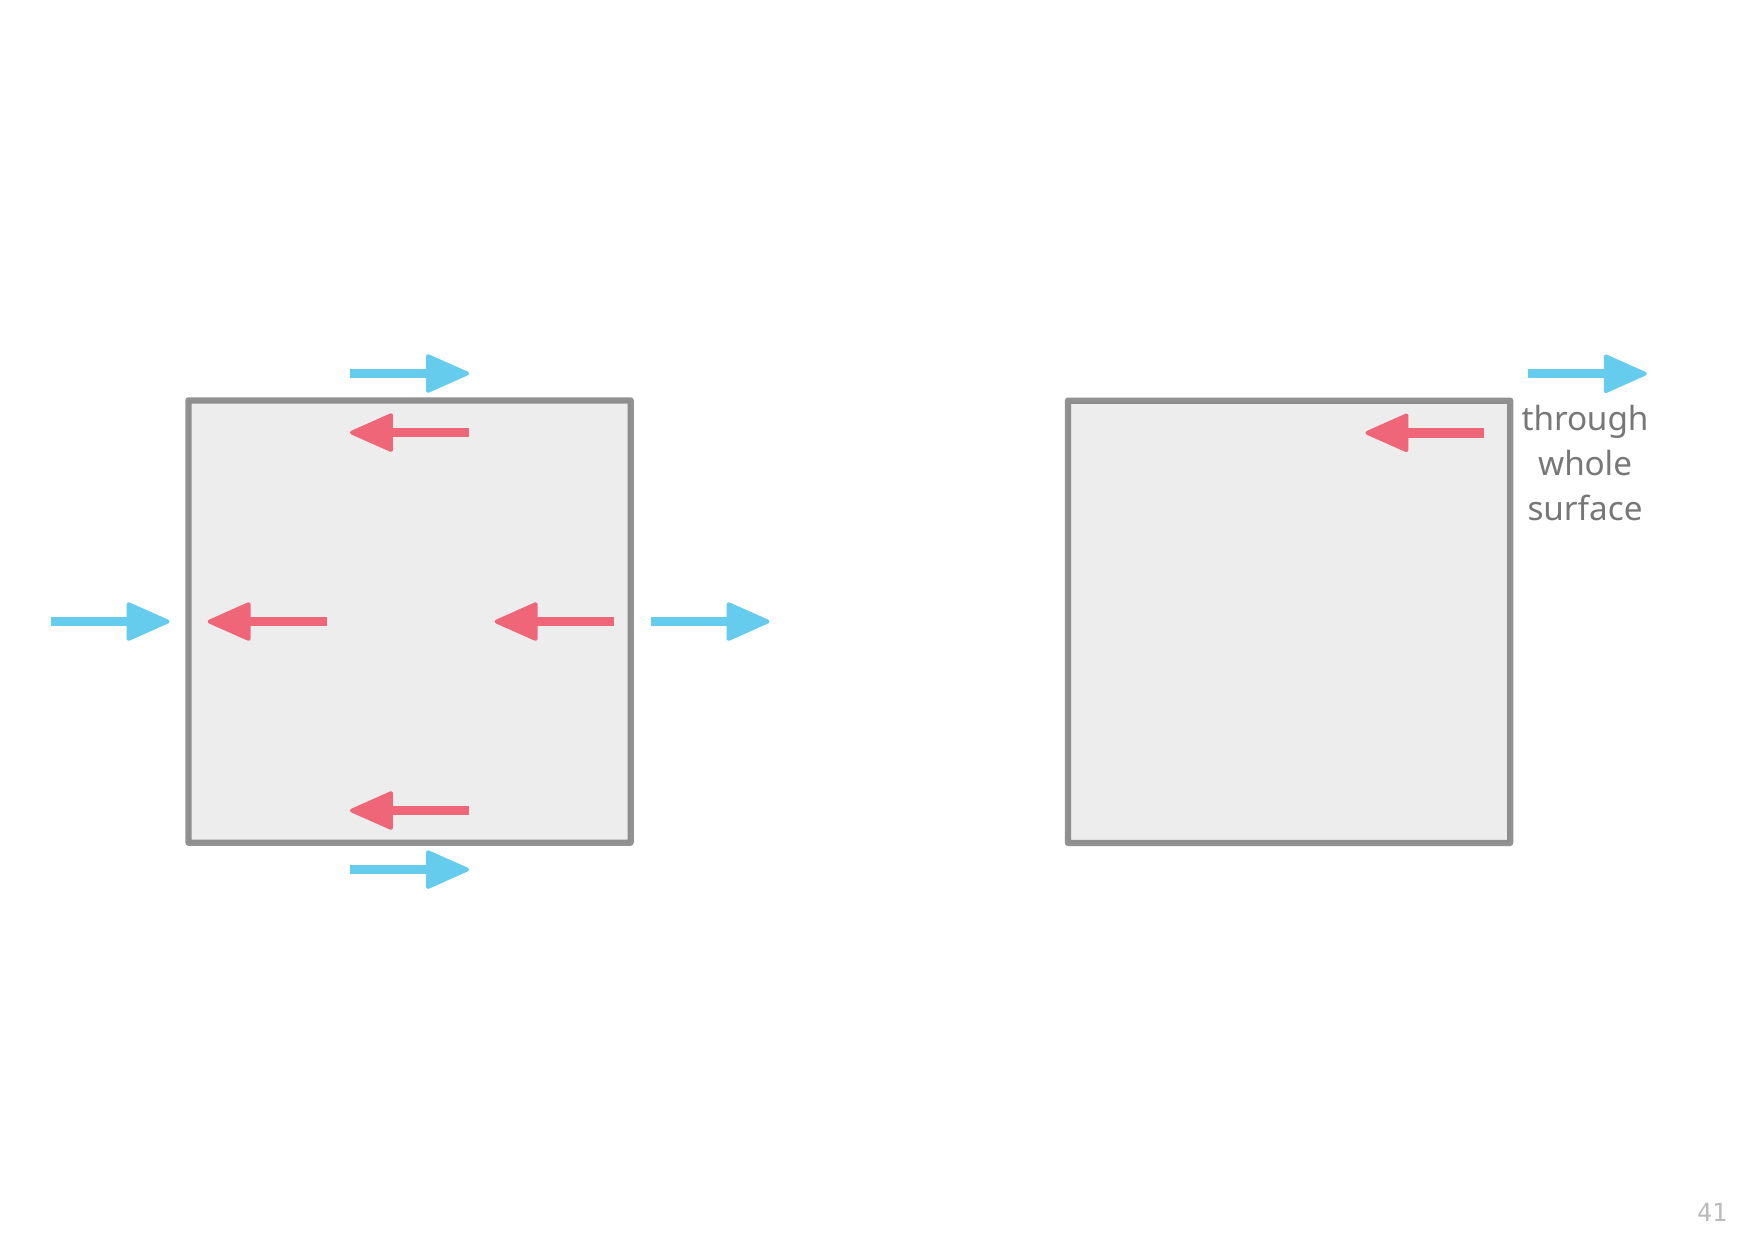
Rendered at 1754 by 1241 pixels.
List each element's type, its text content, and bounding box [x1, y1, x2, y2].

text_box [1067, 400, 1511, 843]
text_box [188, 400, 631, 843]
text_box through whole surface [1506, 387, 1656, 502]
